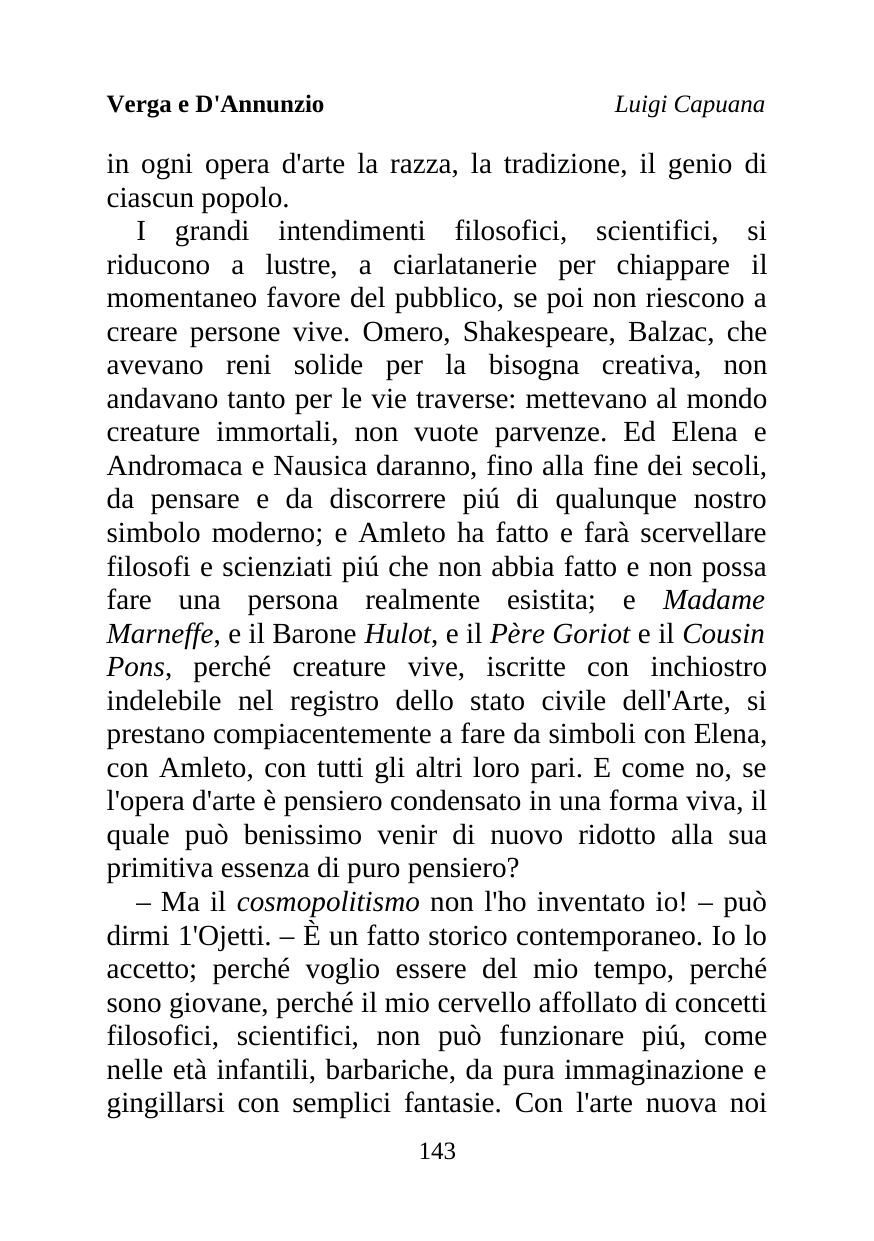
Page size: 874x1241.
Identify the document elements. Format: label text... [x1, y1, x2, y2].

text I grandi intendimenti filosofici, scientifici, si riducono a lustre, a ciarlatanerie per chiappare il momentaneo favore del pubblico, se poi non riescono a creare persone vive. Omero, Shakespeare, Balzac, che avevano reni solide per la bisogna creativa, non andavano tanto per le vie traverse: mettevano al mondo creature immortali, non vuote parvenze. Ed Elena e Andromaca e Nausica daranno, fino alla fine dei secoli, da pensare e da discorrere piú di qualunque nostro simbolo moderno; e Amleto ha fatto e farà scervellare filosofi e scienziati piú che non abbia fatto e non possa fare una persona realmente esistita; e Madame Marneffe, e il Barone Hulot, e il Père Goriot e il Cousin Pons, perché creature vive, iscritte con inchiostro indelebile nel registro dello stato civile dell'Arte, si prestano compiacentemente a fare da simboli con Elena, con Amleto, con tutti gli altri loro pari. E come no, se l'opera d'arte è pensiero condensato in una forma viva, il quale può benissimo venir di nuovo ridotto alla sua primitiva essenza di puro pensiero? [106, 213, 768, 884]
text – Ma il cosmopolitismo non l'ho inventato io! – può dirmi 1'Ojetti. – È un fatto storico contemporaneo. Io lo accetto; perché voglio essere del mio tempo, perché sono giovane, perché il mio cervello affollato di concetti filosofici, scientifici, non può funzionare piú, come nelle età infantili, barbariche, da pura immaginazione e gingillarsi con semplici fantasie. Con l'arte nuova noi [106, 884, 768, 1119]
text in ogni opera d'arte la razza, la tradizione, il genio di ciascun popolo. [106, 146, 768, 213]
